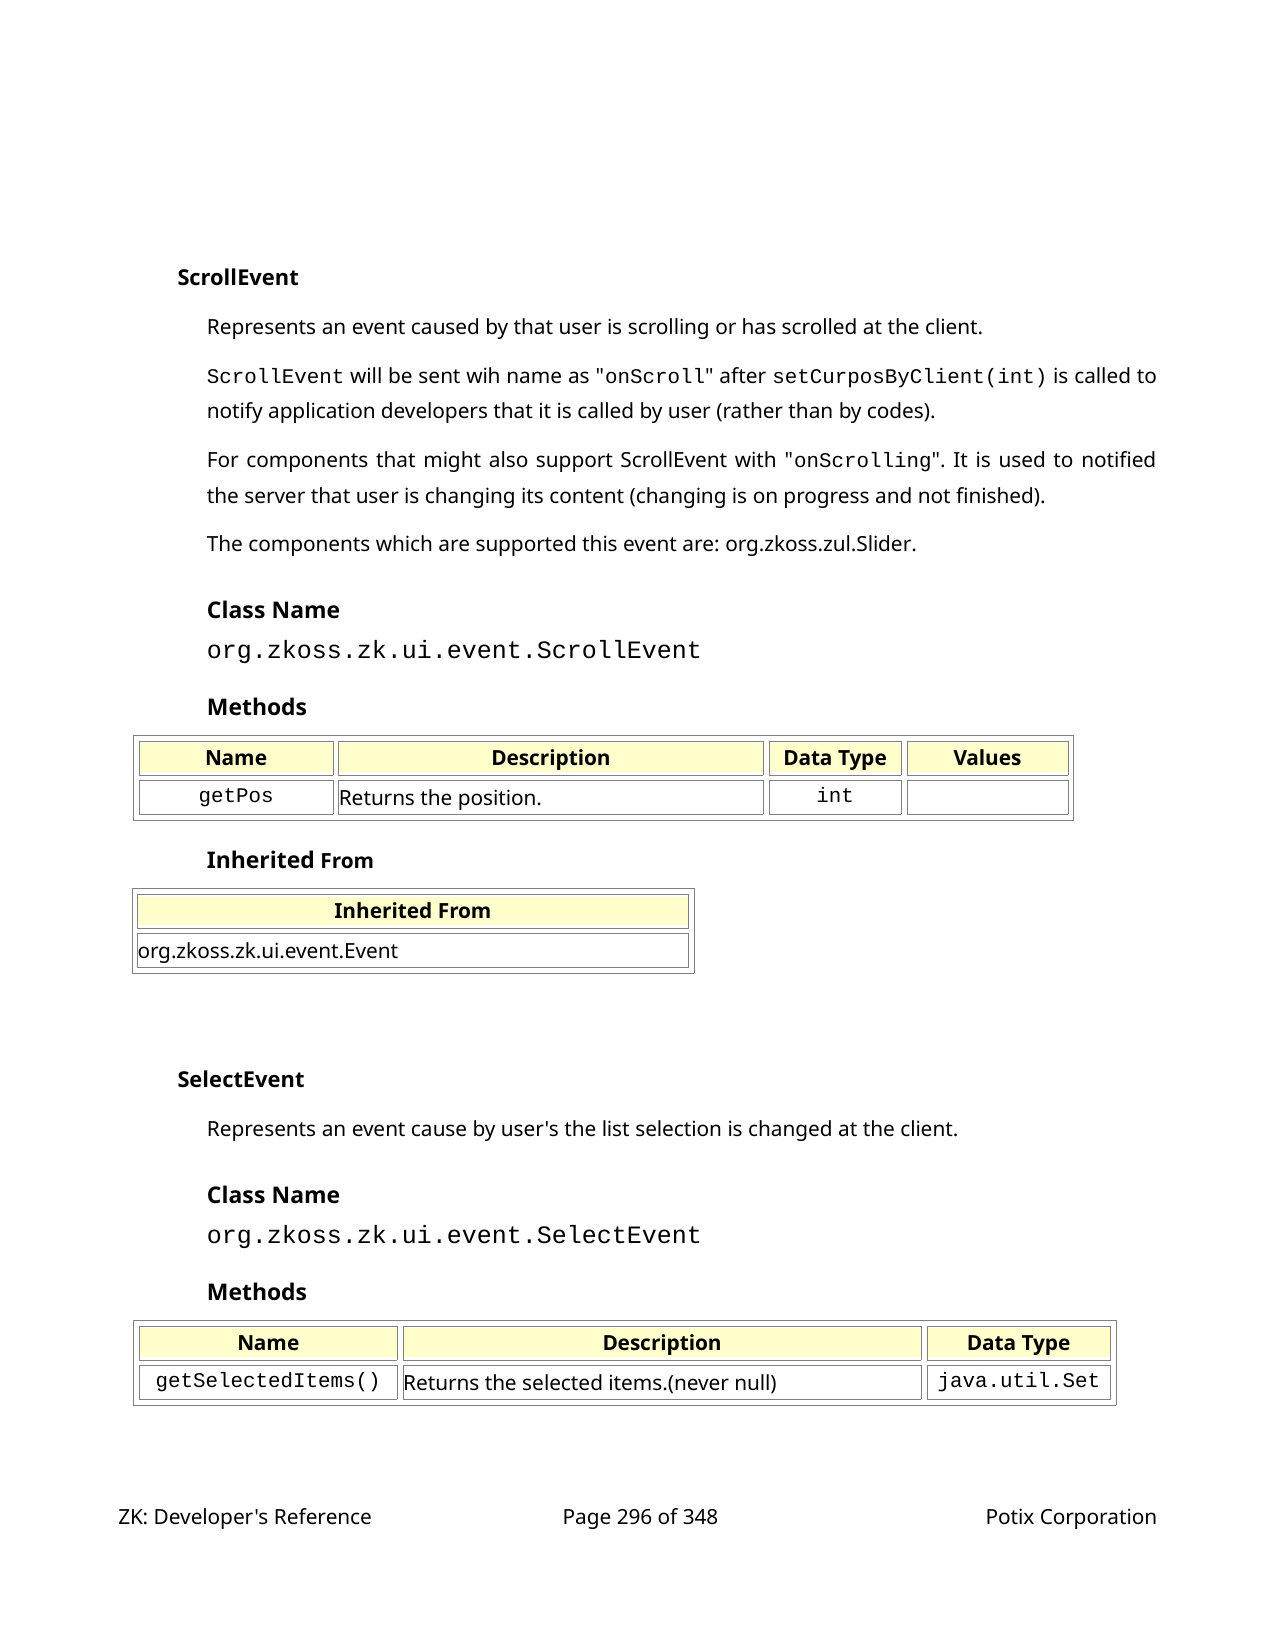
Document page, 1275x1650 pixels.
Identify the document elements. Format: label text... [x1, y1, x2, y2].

table_cell Returns the position. [336, 775, 766, 814]
text For components that might also support ScrollEvent with "onScrolling". It is used to notified the server that user is changing its content (changing is on progress and not finished). [207, 445, 1157, 509]
subtitle ScrollEvent [177, 261, 1157, 291]
subtitle Methods [207, 691, 1157, 723]
subtitle SelectEvent [177, 1064, 1157, 1094]
text The components which are supported this event are: org.zkoss.zul.Slider. [207, 529, 1157, 558]
text Represents an event caused by that user is scrolling or has scrolled at the client. [207, 312, 1157, 340]
table_header Values [904, 736, 1071, 774]
table_cell Returns the selected items.(never null) [400, 1360, 924, 1399]
text Represents an event cause by user's the list selection is changed at the client. [207, 1114, 1157, 1143]
table_header Description [336, 736, 766, 774]
subtitle Class Name [207, 1179, 1157, 1211]
table_header Name [136, 736, 336, 774]
text ScrollEvent will be sent wih name as "onScroll" after setCurposByClient(int) is called to notify application developers that it is called by user (rather than by codes). [207, 361, 1157, 424]
table_cell [908, 781, 1068, 814]
text org.zkoss.zk.ui.event.SelectEvent [207, 1223, 1157, 1251]
table_header Inherited From [134, 889, 691, 928]
table_cell [904, 775, 1071, 814]
table_cell org.zkoss.zk.ui.event.Event [134, 928, 691, 967]
table_cell java.util.Set [924, 1360, 1113, 1399]
table_cell int [766, 775, 904, 814]
subtitle Class Name [207, 594, 1157, 626]
table_header Name [136, 1321, 400, 1359]
subtitle Inherited From [207, 844, 1157, 876]
table_header Data Type [766, 736, 904, 774]
table_header Data Type [924, 1321, 1113, 1359]
text org.zkoss.zk.ui.event.ScrollEvent [207, 638, 1157, 666]
table_cell getPos [136, 775, 336, 814]
subtitle Methods [207, 1276, 1157, 1308]
table_cell getSelectedItems() [136, 1360, 400, 1399]
table_header Description [400, 1321, 924, 1359]
